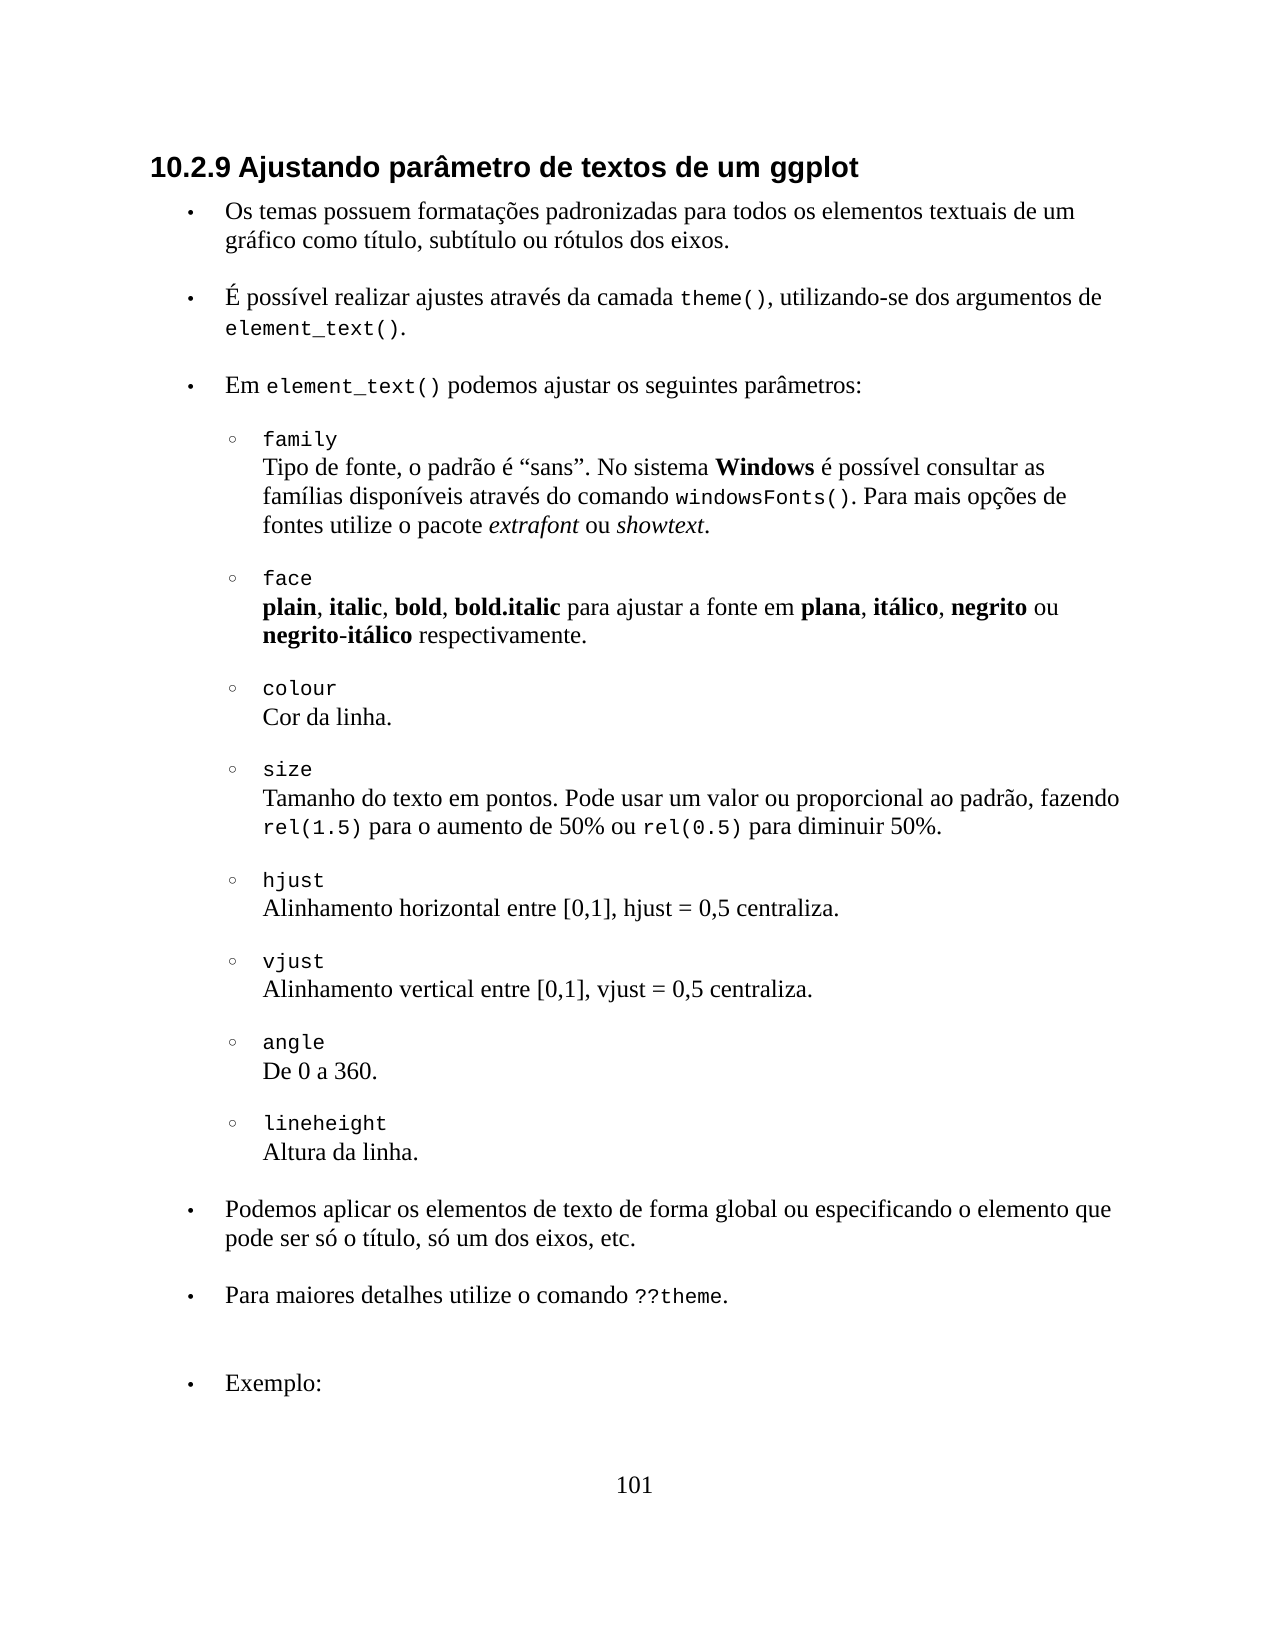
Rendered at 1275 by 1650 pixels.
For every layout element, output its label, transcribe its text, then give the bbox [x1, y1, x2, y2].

list angle De 0 a 360. [225, 1032, 1125, 1113]
list É possível realizar ajustes através da camada theme(), utilizando-se dos argumentos de element_text(). [187, 282, 1125, 370]
list lineheight Altura da linha. [225, 1113, 1125, 1194]
list hjust Alinhamento horizontal entre [0,1], hjust = 0,5 centraliza. [225, 870, 1125, 951]
list Em element_text() podemos ajustar os seguintes parâmetros: [187, 370, 1125, 428]
list vjust Alinhamento vertical entre [0,1], vjust = 0,5 centraliza. [225, 951, 1125, 1032]
list face plain, italic, bold, bold.italic para ajustar a fonte em plana, itálico, negrito ou negrito-itálico respectivamente. [225, 568, 1125, 678]
subtitle 10.2.9 Ajustando parâmetro de textos de um ggplot [150, 150, 1125, 183]
list Para maiores detalhes utilize o comando ??theme. [187, 1281, 1125, 1339]
list Os temas possuem formatações padronizadas para todos os elementos textuais de um gráfico como título, subtítulo ou rótulos dos eixos. [187, 196, 1125, 282]
list family Tipo de fonte, o padrão é “sans”. No sistema Windows é possível consultar as famílias disponíveis através do comando windowsFonts(). Para mais opções de fontes utilize o pacote extrafont ou showtext. [225, 428, 1125, 568]
list size Tamanho do texto em pontos. Pode usar um valor ou proporcional ao padrão, fazendo rel(1.5) para o aumento de 50% ou rel(0.5) para diminuir 50%. [225, 759, 1125, 870]
list Exemplo: [187, 1368, 1125, 1425]
list colour Cor da linha. [225, 678, 1125, 759]
list Podemos aplicar os elementos de texto de forma global ou especificando o elemento que pode ser só o título, só um dos eixos, etc. [187, 1194, 1125, 1281]
